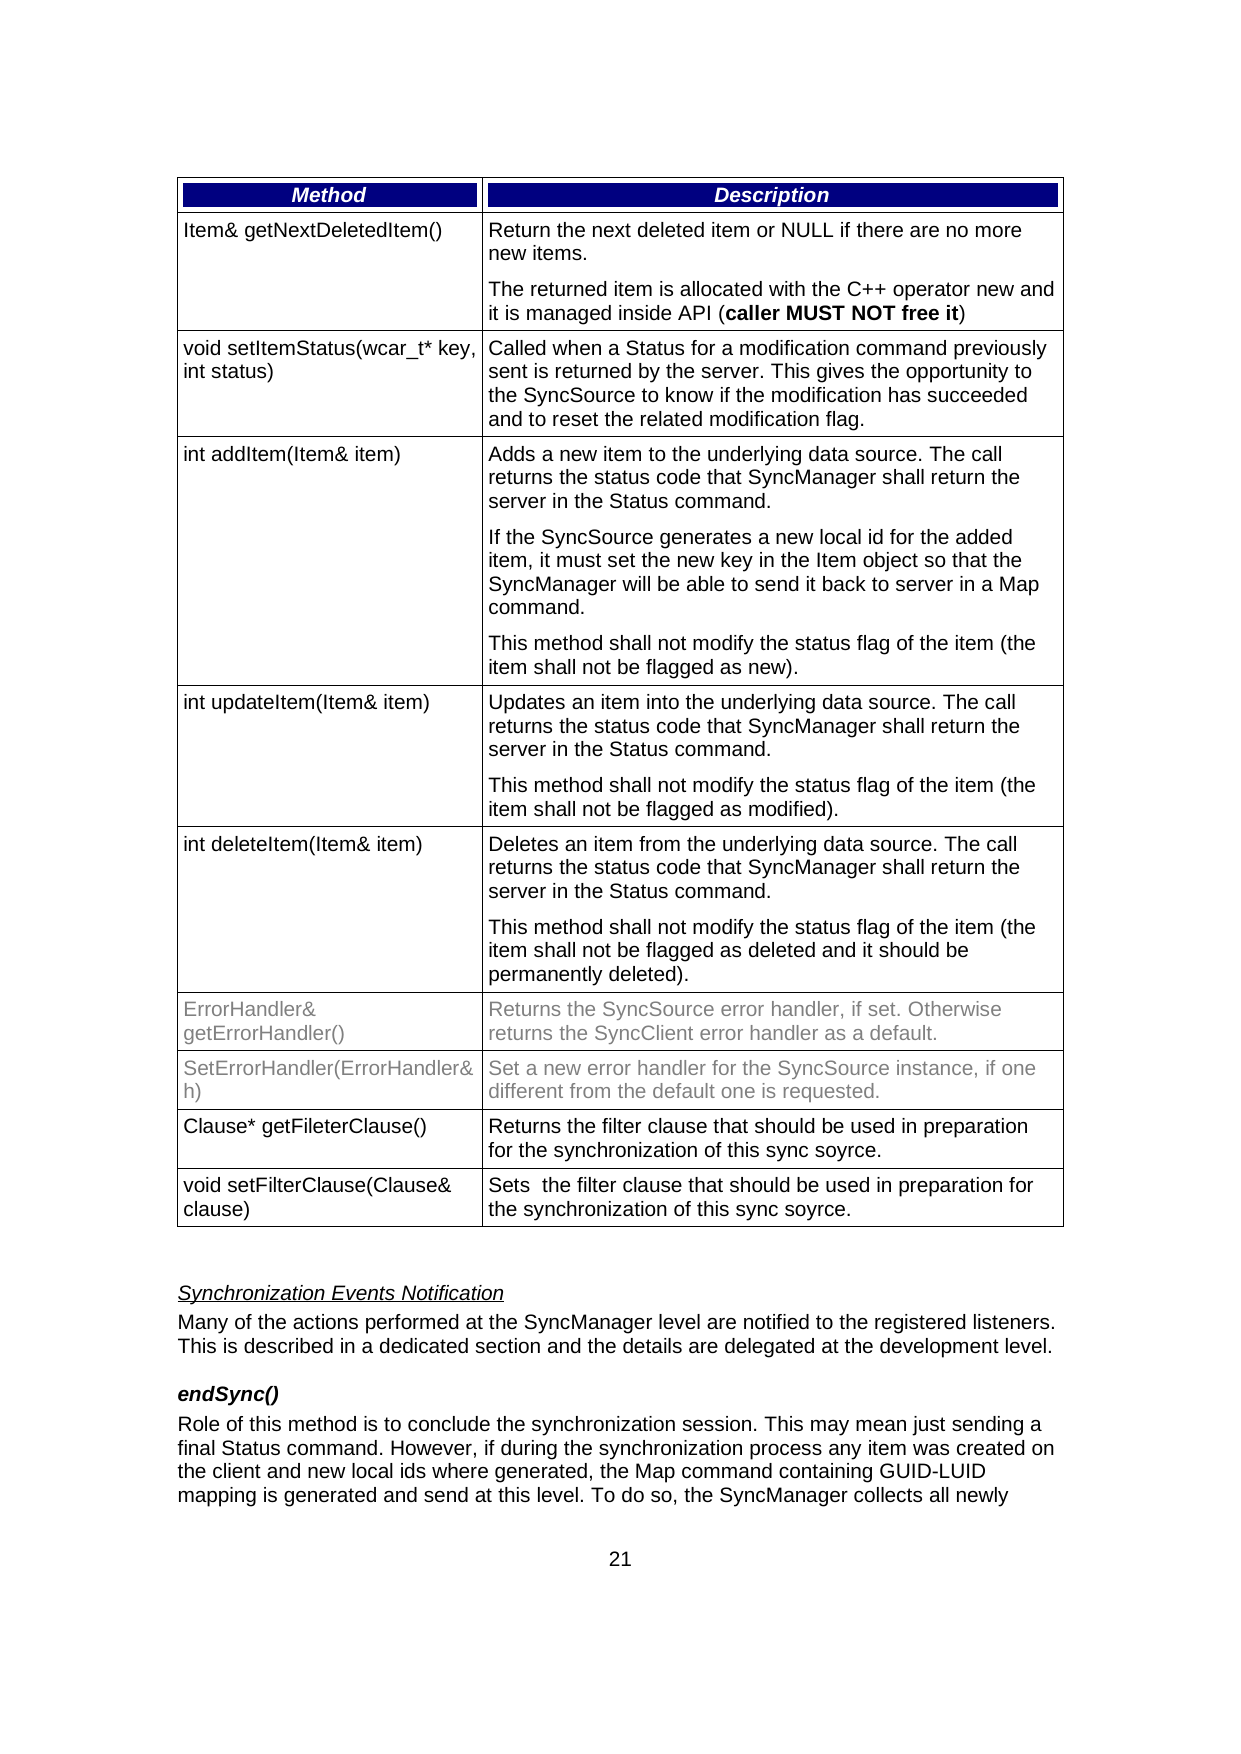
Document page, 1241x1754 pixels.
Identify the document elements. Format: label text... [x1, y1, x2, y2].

subtitle endSync() [177, 1383, 1063, 1406]
text Many of the actions performed at the SyncManager level are notified to the registered listeners. This is described in a dedicated section and the details are delegated at the development level. [177, 1311, 1063, 1358]
subtitle Synchronization Events Notification [177, 1281, 1063, 1304]
table_cell void setFilterClause(Clause& clause) [178, 1169, 482, 1226]
table_header Description [483, 178, 1063, 212]
table_cell int addItem(Item& item) [178, 437, 482, 685]
table_cell Adds a new item to the underlying data source. The call returns the status code that SyncManager shall return the server in the Status command. If the SyncSource generates a new local id for the added item, it must set the new key in the Item object so that the SyncManager will be able to send it back to server in a Map command. This method shall not modify the status flag of the item (the item shall not be flagged as new). [483, 437, 1063, 685]
table_cell int updateItem(Item& item) [178, 686, 482, 826]
table_cell void setItemStatus(wcar_t* key, int status) [178, 331, 482, 436]
table_cell SetErrorHandler(ErrorHandler& h) [178, 1051, 482, 1109]
table_cell Item& getNextDeletedItem() [178, 213, 482, 330]
table_cell Returns the filter clause that should be used in preparation for the synchronization of this sync soyrce. [483, 1110, 1063, 1168]
table_cell ErrorHandler& getErrorHandler() [178, 993, 482, 1050]
table_cell Set a new error handler for the SyncSource instance, if one different from the default one is requested. [483, 1051, 1063, 1109]
table_cell Clause* getFileterClause() [178, 1110, 482, 1168]
table_cell Returns the SyncSource error handler, if set. Otherwise returns the SyncClient error handler as a default. [483, 993, 1063, 1050]
text Role of this method is to conclude the synchronization session. This may mean just sending a final Status command. However, if during the synchronization process any item was created on the client and new local ids where generated, the Map command containing GUID-LUID mapping is generated and send at this level. To do so, the SyncManager collects all newly [177, 1413, 1063, 1507]
table_cell Return the next deleted item or NULL if there are no more new items. The returned item is allocated with the C++ operator new and it is managed inside API (caller MUST NOT free it) [483, 213, 1063, 330]
table_cell Updates an item into the underlying data source. The call returns the status code that SyncManager shall return the server in the Status command. This method shall not modify the status flag of the item (the item shall not be flagged as modified). [483, 686, 1063, 826]
table_header Method [178, 178, 482, 212]
table_cell int deleteItem(Item& item) [178, 827, 482, 992]
table_cell Called when a Status for a modification command previously sent is returned by the server. This gives the opportunity to the SyncSource to know if the modification has succeeded and to reset the related modification flag. [483, 331, 1063, 436]
table_cell Deletes an item from the underlying data source. The call returns the status code that SyncManager shall return the server in the Status command. This method shall not modify the status flag of the item (the item shall not be flagged as deleted and it should be permanently deleted). [483, 827, 1063, 992]
table_cell Sets the filter clause that should be used in preparation for the synchronization of this sync soyrce. [483, 1169, 1063, 1226]
